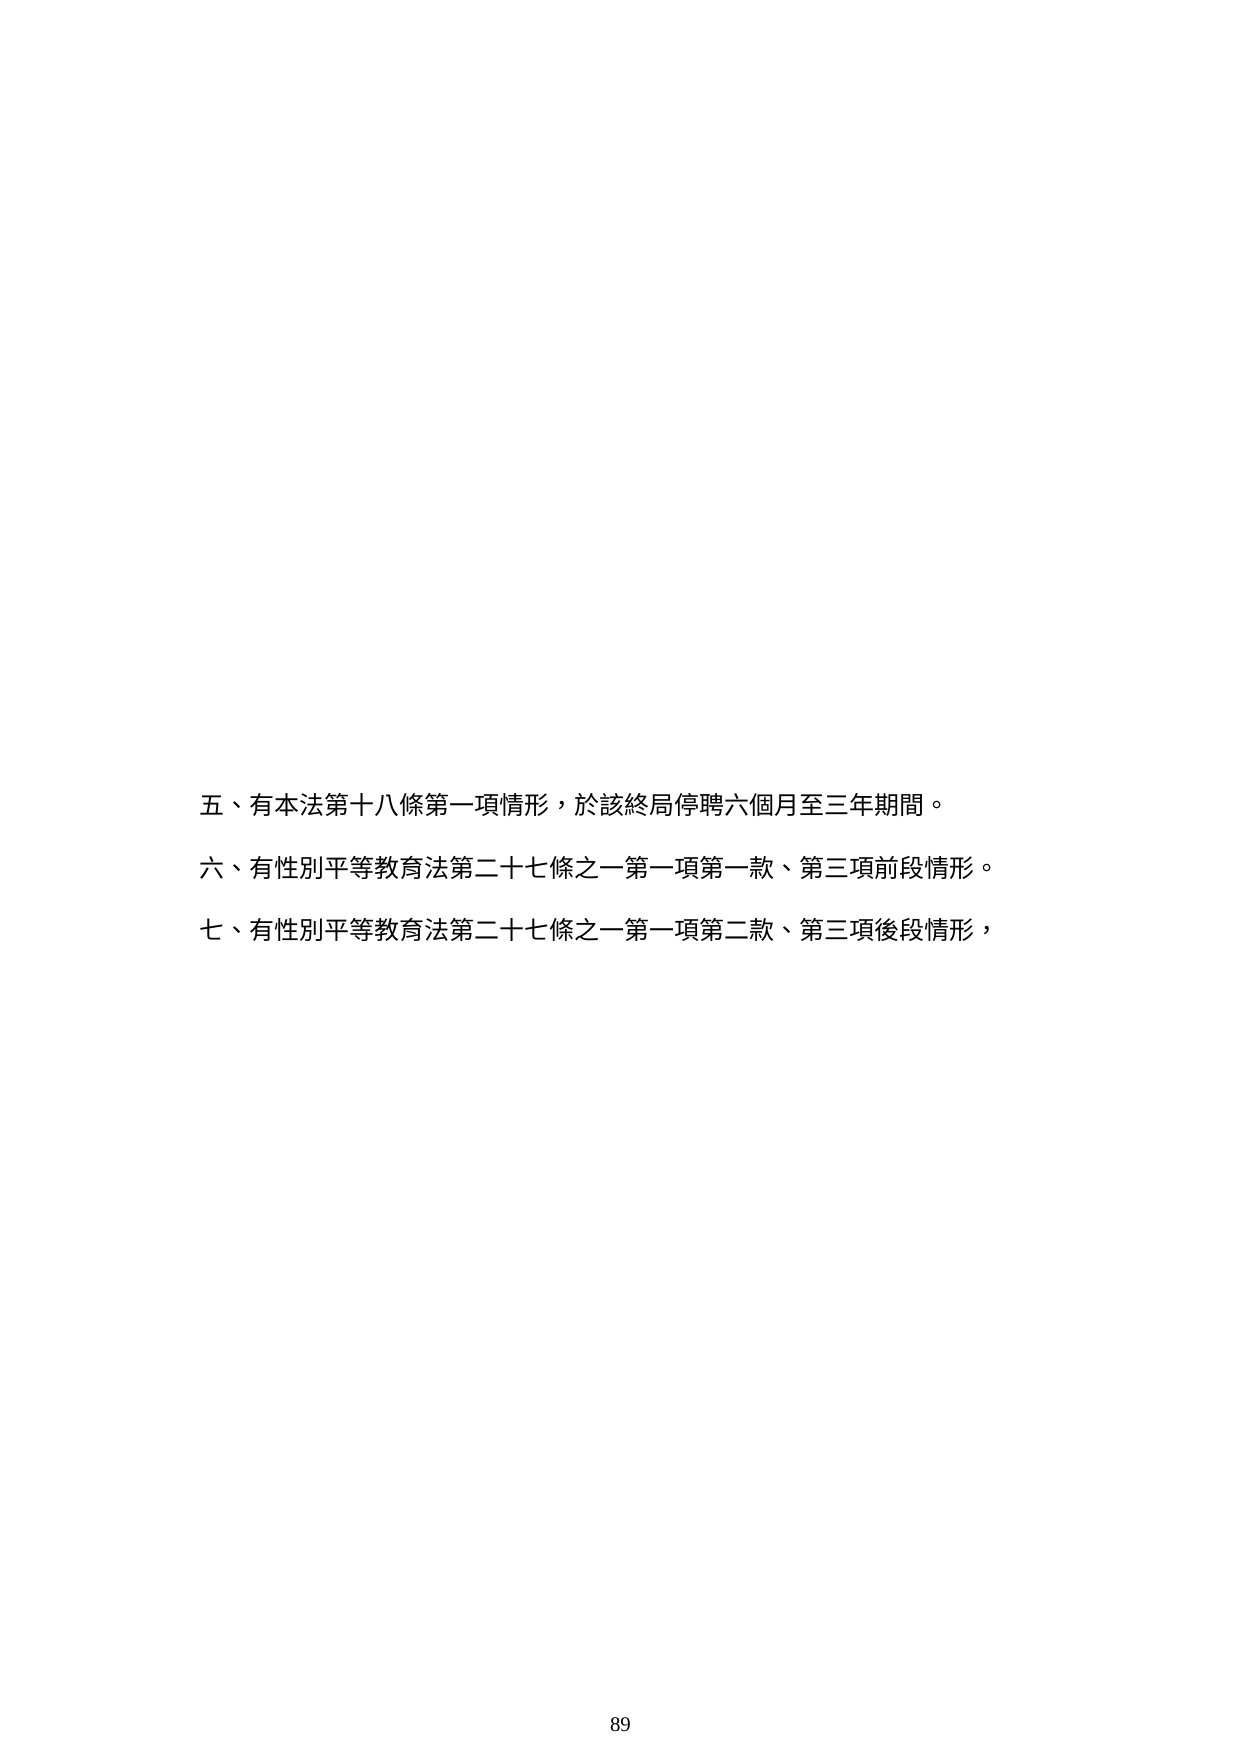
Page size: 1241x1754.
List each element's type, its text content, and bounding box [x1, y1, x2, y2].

text 五、有本法第十八條第一項情形，於該終局停聘六個月至三年期間。 [89, 762, 1152, 825]
text 六、有性別平等教育法第二十七條之一第一項第一款、第三項前段情形。 [89, 825, 1152, 887]
text 七、有性別平等教育法第二十七條之一第一項第二款、第三項後段情形， [89, 887, 1152, 950]
